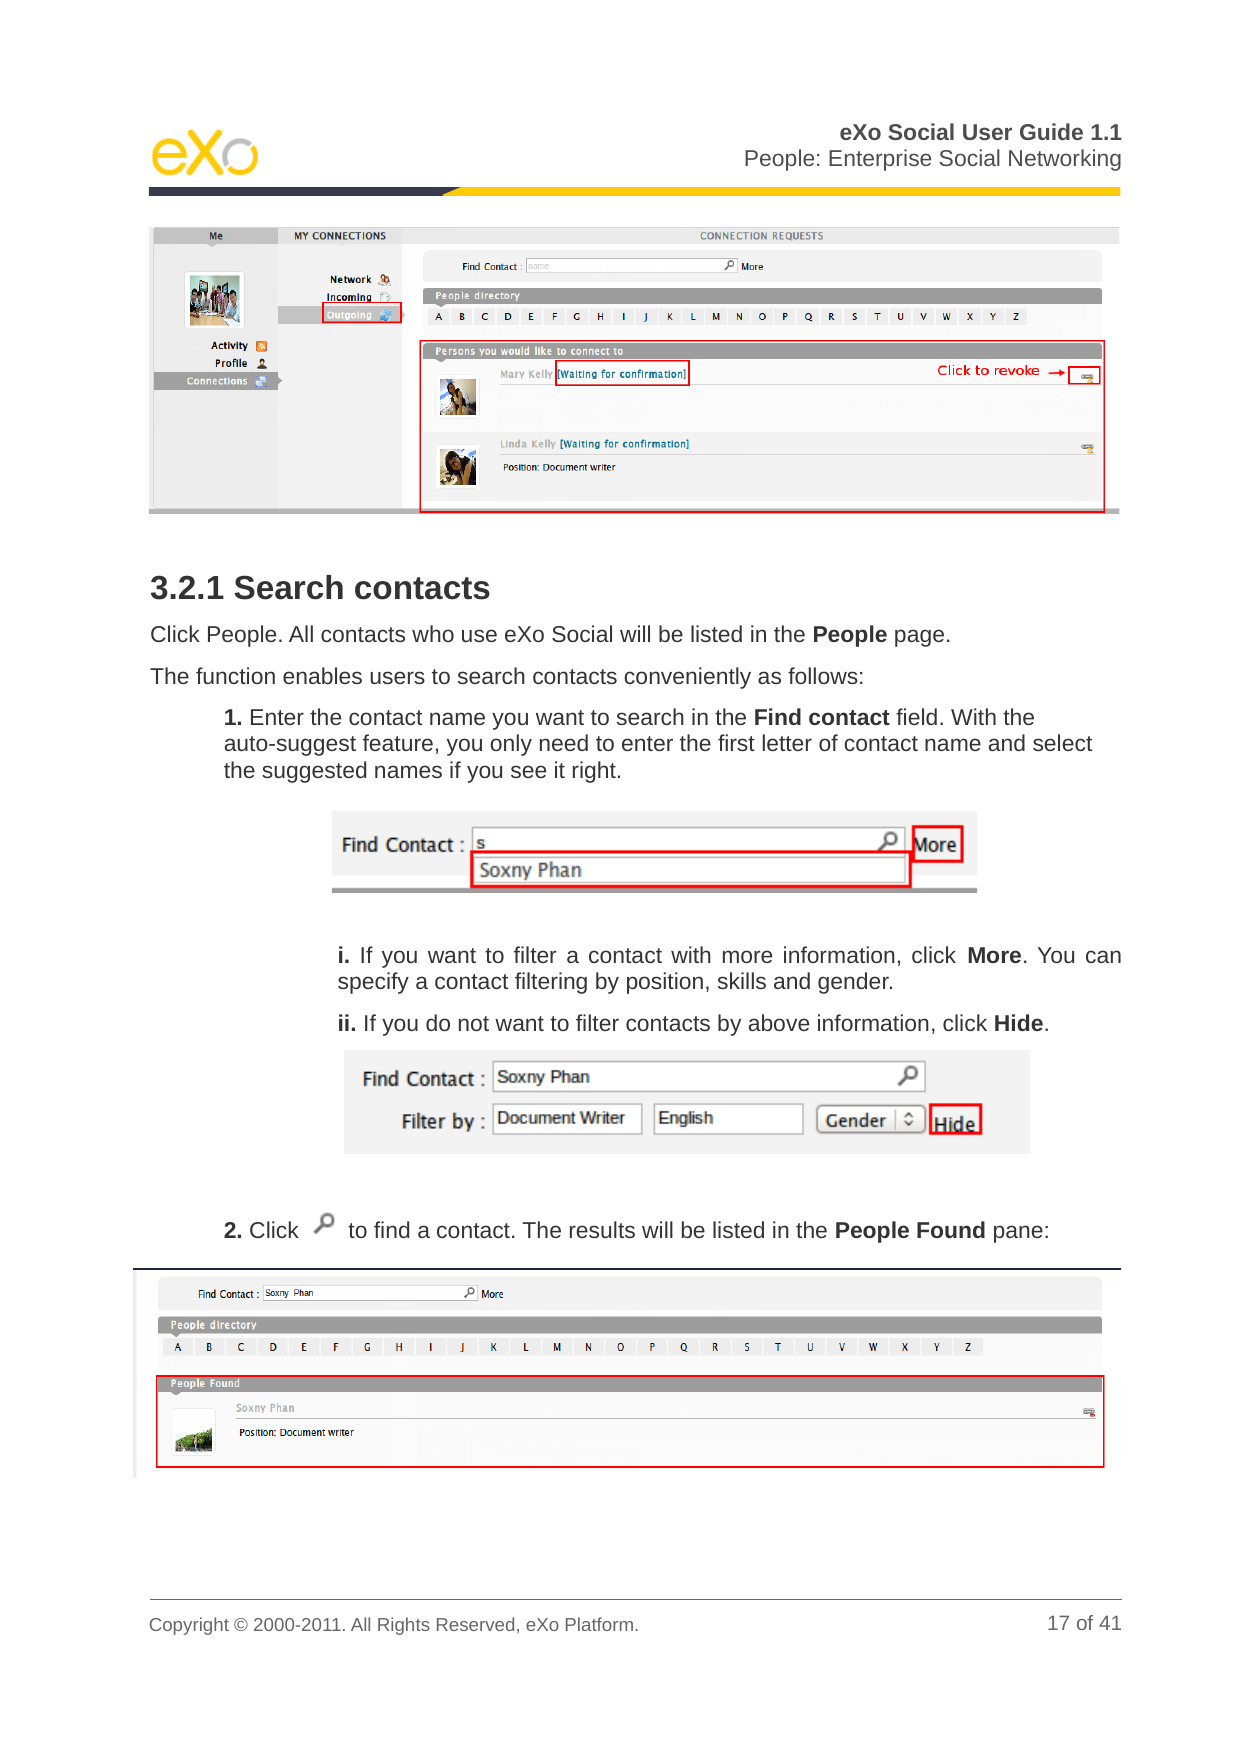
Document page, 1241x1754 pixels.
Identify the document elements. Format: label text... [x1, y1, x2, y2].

picture [148, 187, 1121, 196]
picture [331, 805, 978, 893]
picture [344, 1050, 1030, 1154]
text The function enables users to search contacts conveniently as follows: [76, 663, 1122, 689]
text Click People. All contacts who use eXo Social will be listed in the People page. [76, 621, 1122, 648]
subtitle Search contacts [150, 568, 1122, 606]
list i. If you want to filter a contact with more information, click More. You can specify a contact filtering by position, skills and gender. [300, 942, 1122, 994]
list 2. Click to find a contact. The results will be listed in the People Found pane: [186, 1203, 1122, 1246]
picture [148, 227, 1120, 514]
picture [152, 129, 259, 176]
text 1. Enter the contact name you want to search in the Find contact field. With the auto-suggest feature, you only need to enter the first letter of contact name and select the suggested names if you see it right. [76, 704, 1122, 783]
picture [306, 1210, 335, 1239]
list ii. If you do not want to filter contacts by above information, click Hide. [300, 1009, 1122, 1036]
picture [133, 1268, 1122, 1478]
